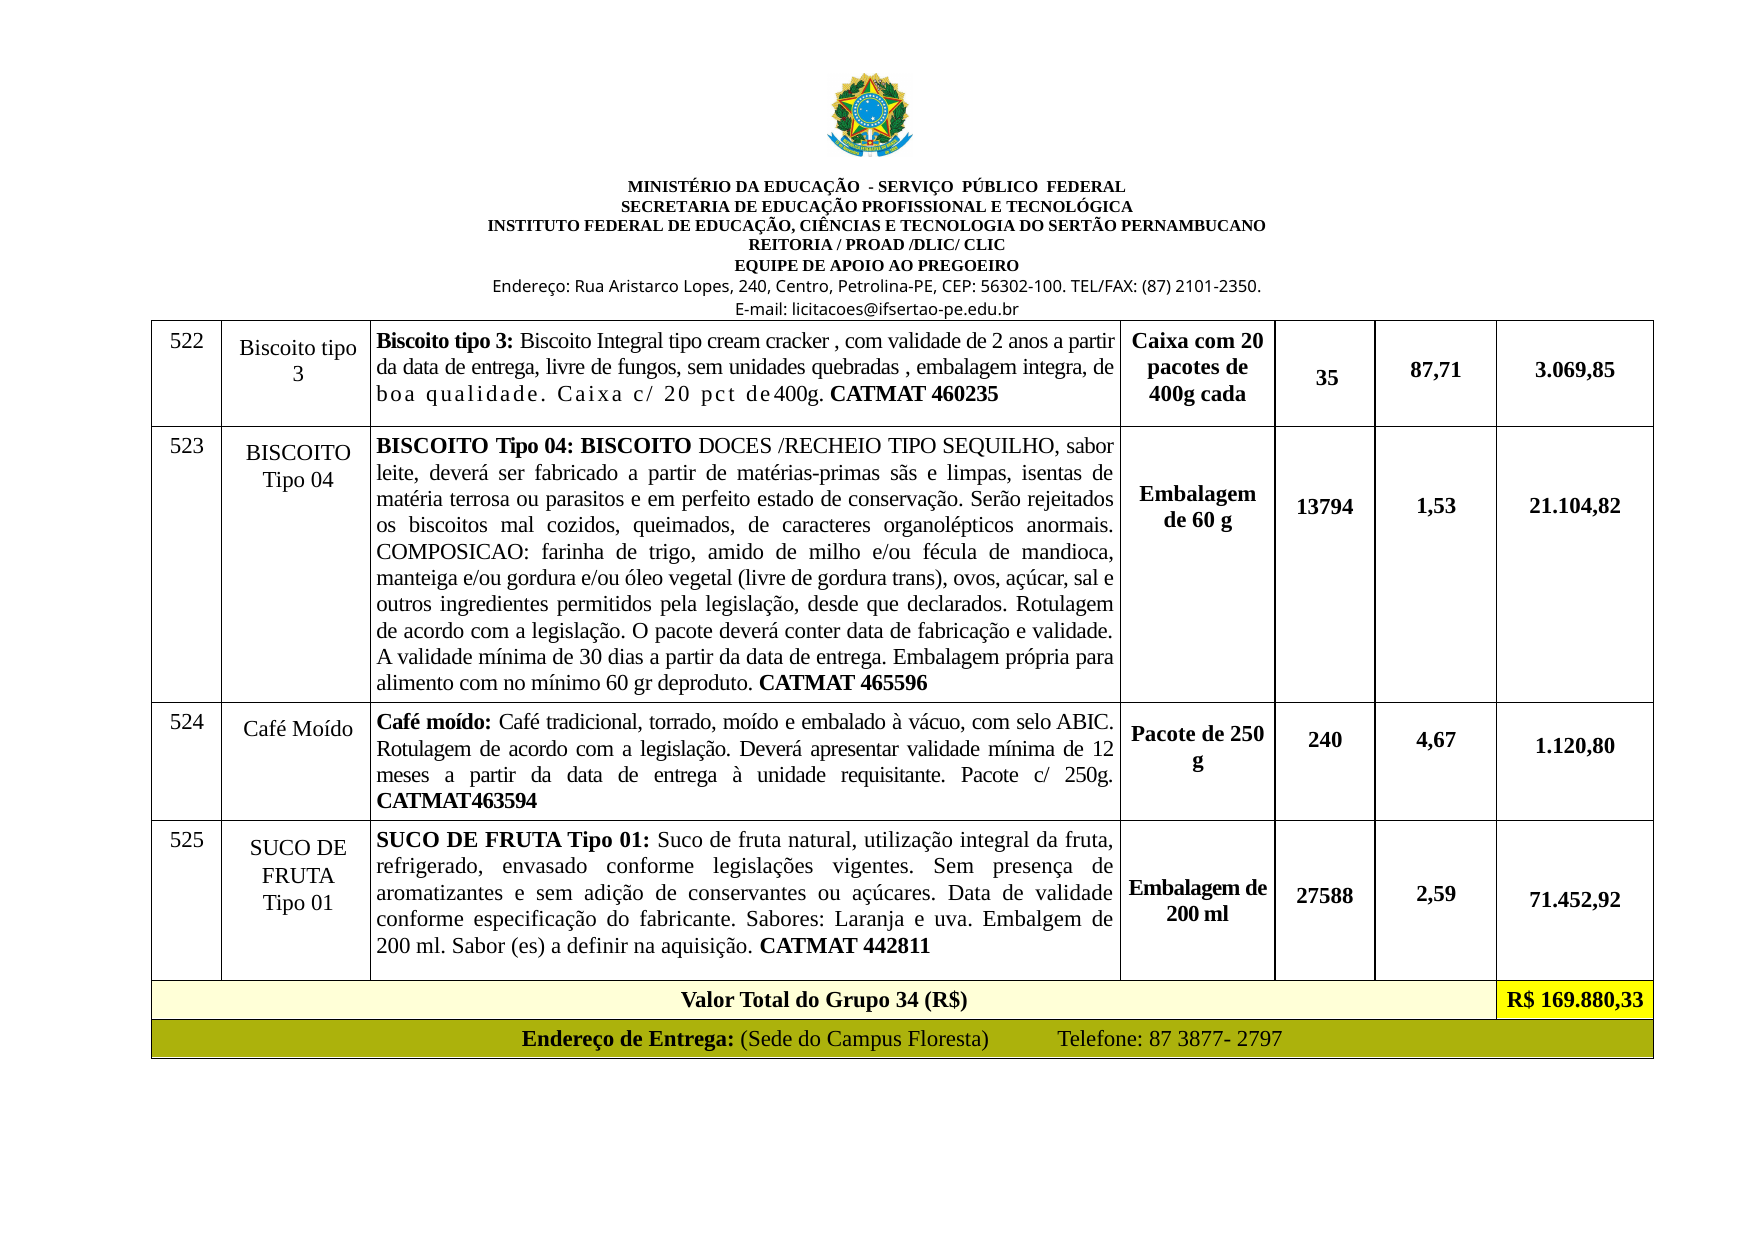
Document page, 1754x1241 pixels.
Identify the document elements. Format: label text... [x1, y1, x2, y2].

table_cell Biscoito tipo 3: Biscoito Integral tipo cream cracker , com validade de 2 anos a partir da data de entrega, livre de fungos, sem unidades quebradas , embalagem integra, de boa qualidade. Caixa c/ 20 pct de400g. CATMAT 460235 [371, 321, 1120, 426]
table_cell Pacote de 250 g [1121, 703, 1274, 819]
table_cell 522 [152, 321, 221, 426]
table_cell 523 [152, 427, 221, 702]
table_cell 525 [152, 821, 221, 980]
table_cell Endereço de Entrega: (Sede do Campus Floresta) Telefone: 87 3877- 2797 [152, 1020, 1653, 1057]
table_cell Café moído: Café tradicional, torrado, moído e embalado à vácuo, com selo ABIC. Rotulagem de acordo com a legislação. Deverá apresentar validade mínima de 12 meses a partir da data de entrega à unidade requisitante. Pacote c/ 250g. CATMAT463594 [371, 703, 1120, 819]
table_cell 2,59 [1376, 821, 1496, 980]
table_cell SUCO DE FRUTA Tipo 01: Suco de fruta natural, utilização integral da fruta, refrigerado, envasado conforme legislações vigentes. Sem presença de aromatizantes e sem adição de conservantes ou açúcares. Data de validade conforme especificação do fabricante. Sabores: Laranja e uva. Embalgem de 200 ml. Sabor (es) a definir na aquisição. CATMAT 442811 [371, 821, 1120, 980]
table_cell BISCOITO Tipo 04: BISCOITO DOCES /RECHEIO TIPO SEQUILHO, sabor leite, deverá ser fabricado a partir de matérias-primas sãs e limpas, isentas de matéria terrosa ou parasitos e em perfeito estado de conservação. Serão rejeitados os biscoitos mal cozidos, queimados, de caracteres organolépticos anormais. COMPOSICAO: farinha de trigo, amido de milho e/ou fécula de mandioca, manteiga e/ou gordura e/ou óleo vegetal (livre de gordura trans), ovos, açúcar, sal e outros ingredientes permitidos pela legislação, desde que declarados. Rotulagem de acordo com a legislação. O pacote deverá conter data de fabricação e validade. A validade mínima de 30 dias a partir da data de entrega. Embalagem própria para alimento com no mínimo 60 gr deproduto. CATMAT 465596 [371, 427, 1120, 702]
table_cell 240 [1276, 703, 1374, 819]
table_cell 27588 [1276, 821, 1374, 980]
table_cell 1,53 [1376, 427, 1496, 702]
table_cell 524 [152, 703, 221, 819]
table_cell 4,67 [1376, 703, 1496, 819]
table_cell 35 [1276, 321, 1374, 426]
table_cell Valor Total do Grupo 34 (R$) [152, 981, 1496, 1018]
table_cell SUCO DE FRUTA Tipo 01 [222, 821, 370, 980]
table_cell 71.452,92 [1497, 821, 1653, 980]
table_cell 87,71 [1376, 321, 1496, 426]
table_cell BISCOITO Tipo 04 [222, 427, 370, 702]
table_cell Embalagem de 200 ml [1121, 821, 1274, 980]
table_cell Caixa com 20 pacotes de 400g cada [1121, 321, 1274, 426]
table_cell 3.069,85 [1497, 321, 1653, 426]
table_cell Embalagem de 60 g [1121, 427, 1274, 702]
table_cell Café Moído [222, 703, 370, 819]
picture [827, 73, 913, 157]
table_cell R$ 169.880,33 [1497, 981, 1653, 1018]
table_cell 13794 [1276, 427, 1374, 702]
table_cell Biscoito tipo 3 [222, 321, 370, 426]
table_cell 21.104,82 [1497, 427, 1653, 702]
table_cell 1.120,80 [1497, 703, 1653, 819]
